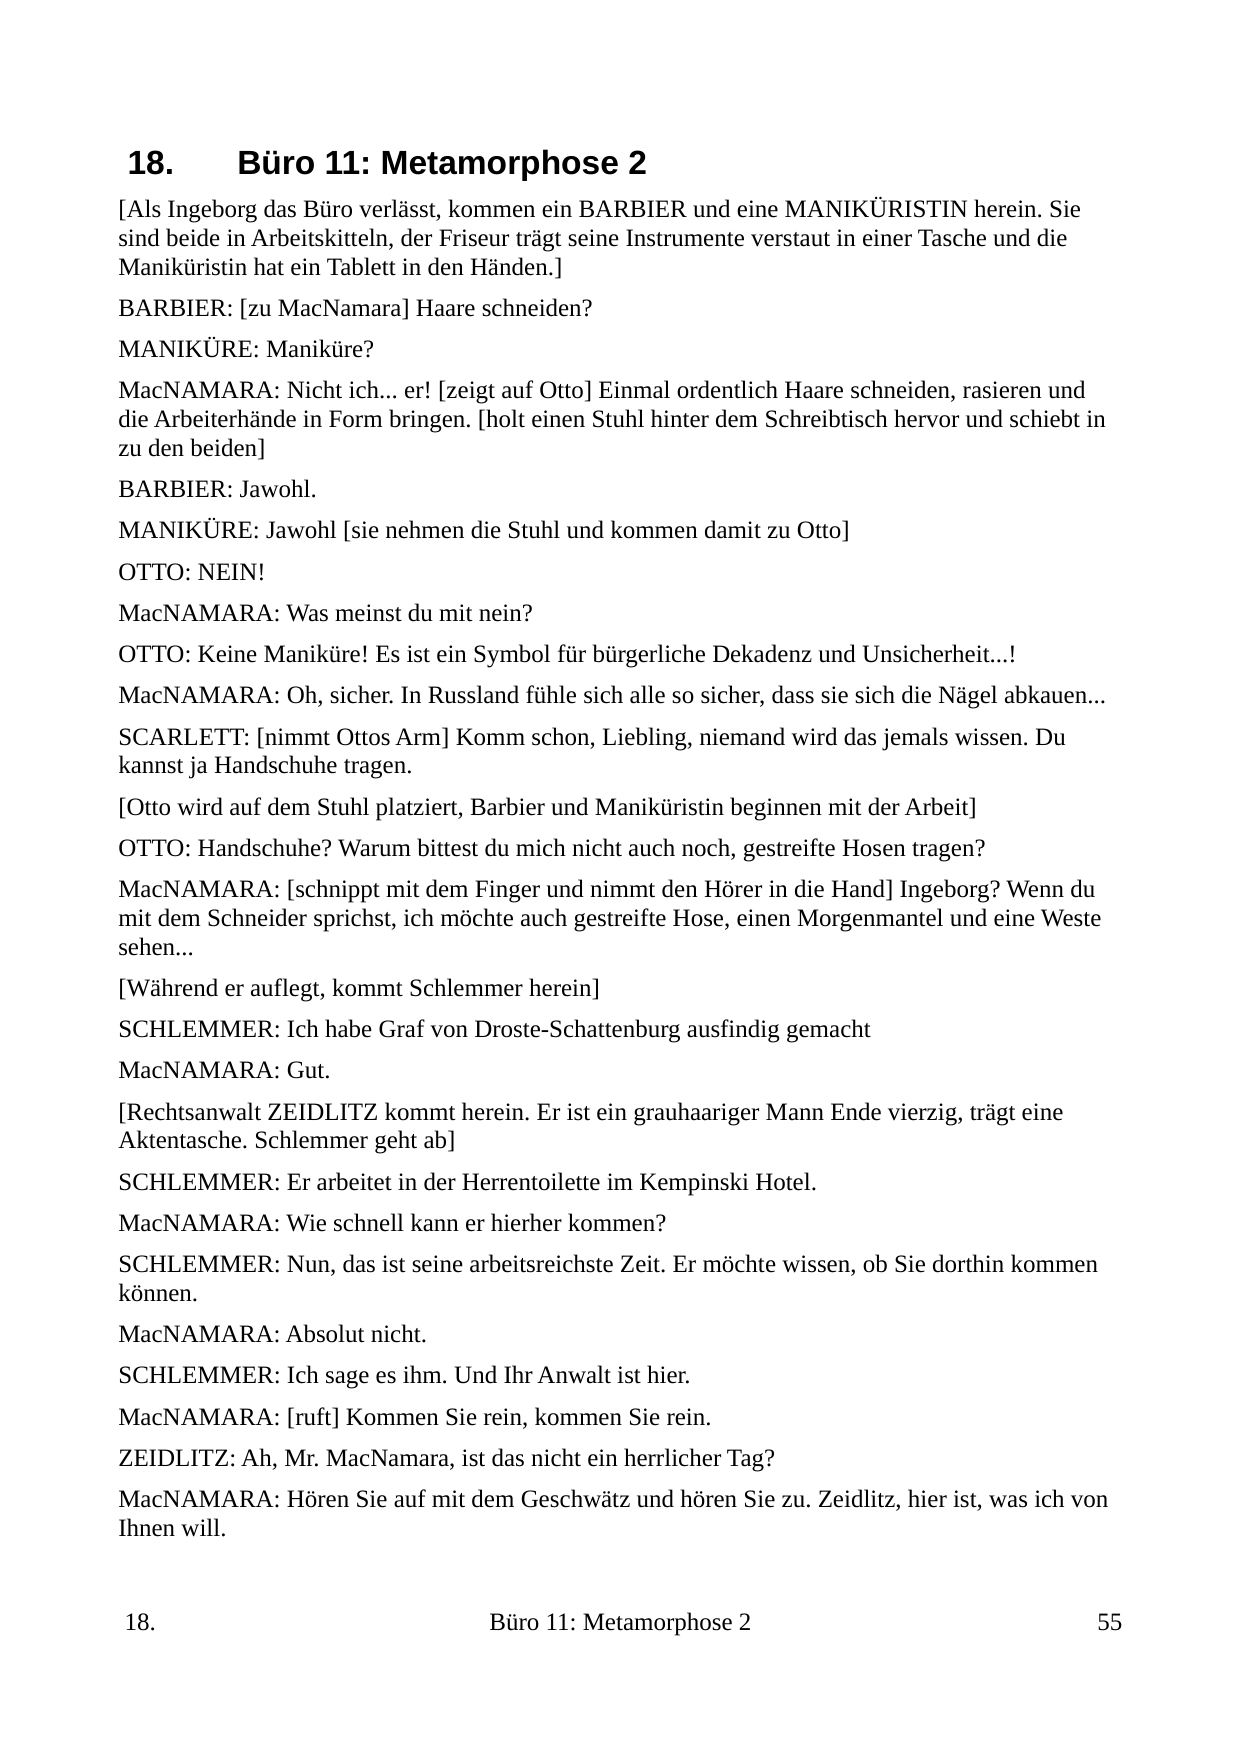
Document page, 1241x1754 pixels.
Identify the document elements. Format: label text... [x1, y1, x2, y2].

text SCHLEMMER: Ich sage es ihm. Und Ihr Anwalt ist hier. [118, 1361, 1122, 1389]
text [Als Ingeborg das Büro verlässt, kommen ein BARBIER und eine MANIKÜRISTIN herein. Sie sind beide in Arbeitskitteln, der Friseur trägt seine Instrumente verstaut in einer Tasche und die Maniküristin hat ein Tablett in den Händen.] [118, 194, 1122, 281]
text BARBIER: Jawohl. [118, 474, 1122, 503]
text SCARLETT: [nimmt Ottos Arm] Komm schon, Liebling, niemand wird das jemals wissen. Du kannst ja Handschuhe tragen. [118, 722, 1122, 779]
text SCHLEMMER: Nun, das ist seine arbeitsreichste Zeit. Er möchte wissen, ob Sie dorthin kommen können. [118, 1249, 1122, 1307]
text MacNAMARA: Absolut nicht. [118, 1319, 1122, 1348]
text OTTO: Keine Maniküre! Es ist ein Symbol für bürgerliche Dekadenz und Unsicherheit...! [118, 639, 1122, 668]
text BARBIER: [zu MacNamara] Haare schneiden? [118, 293, 1122, 322]
text MacNAMARA: Nicht ich... er! [zeigt auf Otto] Einmal ordentlich Haare schneiden, rasieren und die Arbeiterhände in Form bringen. [holt einen Stuhl hinter dem Schreibtisch hervor und schiebt in zu den beiden] [118, 376, 1122, 462]
text MacNAMARA: Wie schnell kann er hierher kommen? [118, 1208, 1122, 1237]
text SCHLEMMER: Ich habe Graf von Droste-Schattenburg ausfindig gemacht [118, 1014, 1122, 1043]
text MacNAMARA: Was meinst du mit nein? [118, 598, 1122, 627]
text MANIKÜRE: Maniküre? [118, 334, 1122, 363]
text MANIKÜRE: Jawohl [sie nehmen die Stuhl und kommen damit zu Otto] [118, 516, 1122, 544]
text MacNAMARA: Gut. [118, 1056, 1122, 1084]
text OTTO: Handschuhe? Warum bittest du mich nicht auch noch, gestreifte Hosen tragen? [118, 833, 1122, 862]
text [Otto wird auf dem Stuhl platziert, Barbier und Maniküristin beginnen mit der Arbeit] [118, 792, 1122, 821]
text ZEIDLITZ: Ah, Mr. MacNamara, ist das nicht ein herrlicher Tag? [118, 1443, 1122, 1472]
text MacNAMARA: Oh, sicher. In Russland fühle sich alle so sicher, dass sie sich die Nägel abkauen... [118, 681, 1122, 709]
text [Rechtsanwalt ZEIDLITZ kommt herein. Er ist ein grauhaariger Mann Ende vierzig, trägt eine Aktentasche. Schlemmer geht ab] [118, 1097, 1122, 1154]
text OTTO: NEIN! [118, 557, 1122, 586]
text [Während er auflegt, kommt Schlemmer herein] [118, 973, 1122, 1002]
text MacNAMARA: [ruft] Kommen Sie rein, kommen Sie rein. [118, 1402, 1122, 1431]
subtitle Büro 11: Metamorphose 2 [118, 143, 1122, 182]
text SCHLEMMER: Er arbeitet in der Herrentoilette im Kempinski Hotel. [118, 1167, 1122, 1196]
text MacNAMARA: Hören Sie auf mit dem Geschwätz und hören Sie zu. Zeidlitz, hier ist, was ich von Ihnen will. [118, 1484, 1122, 1542]
text MacNAMARA: [schnippt mit dem Finger und nimmt den Hörer in die Hand] Ingeborg? Wenn du mit dem Schneider sprichst, ich möchte auch gestreifte Hose, einen Morgenmantel und eine Weste sehen... [118, 874, 1122, 961]
